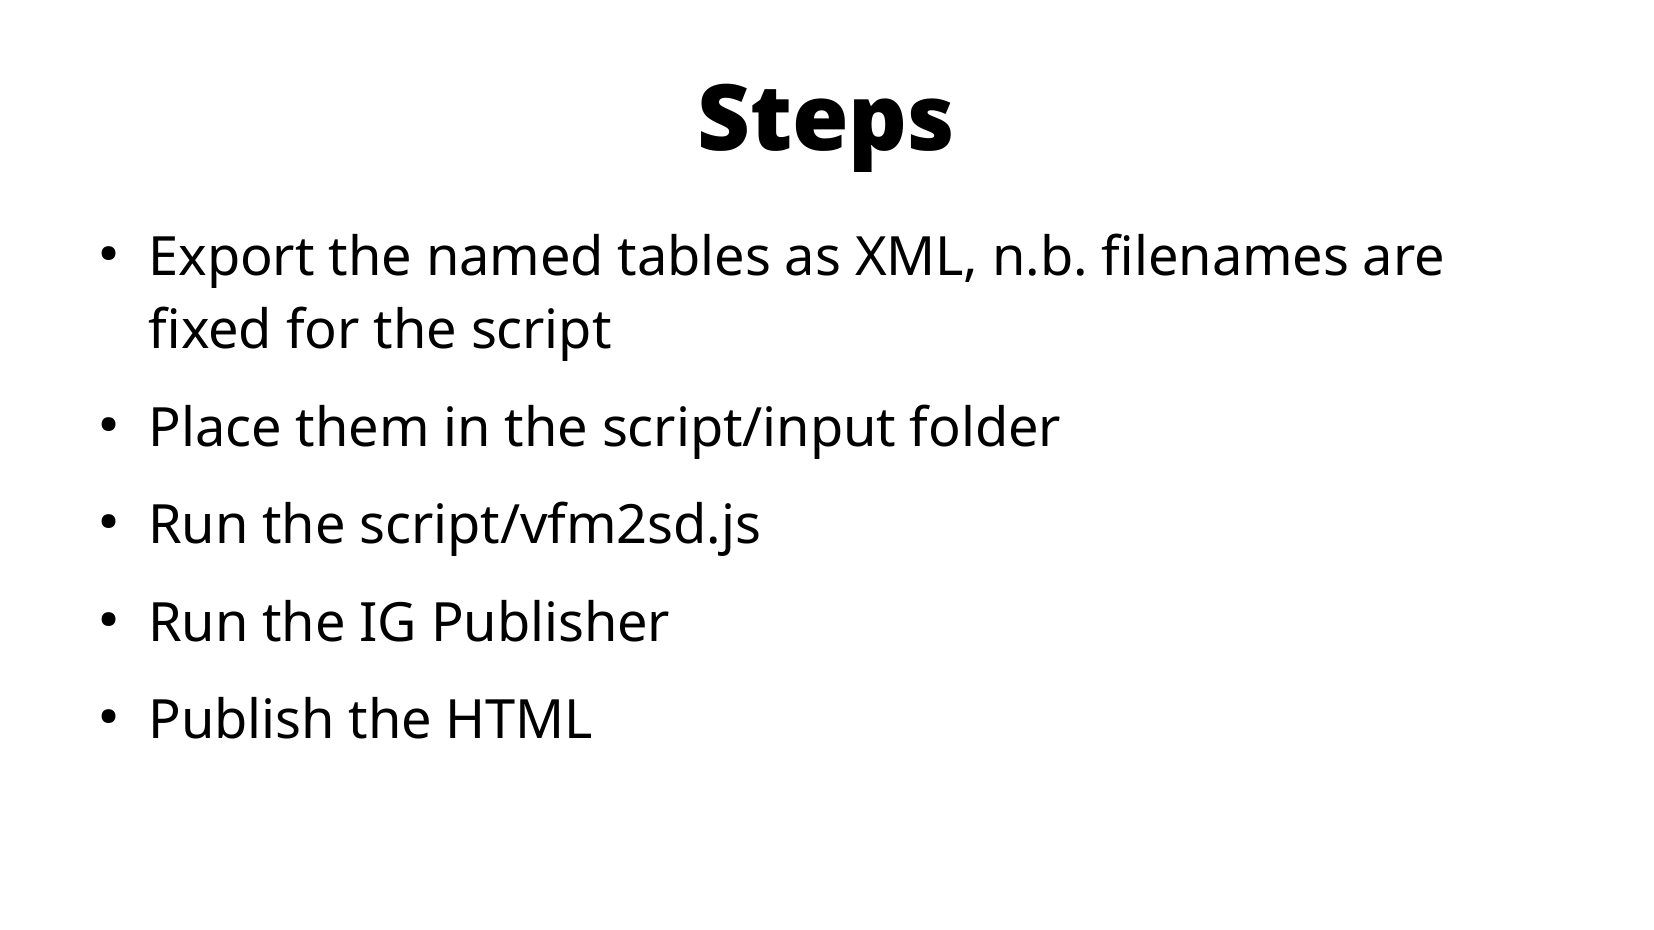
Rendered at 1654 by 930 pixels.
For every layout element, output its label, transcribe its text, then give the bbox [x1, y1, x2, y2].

list Export the named tables as XML, n.b. filenames are fixed for the script Place them in the script/input folder Run the script/vfm2sd.js Run the IG Publisher Publish the HTML [82, 217, 1571, 757]
title Steps [82, 37, 1571, 193]
